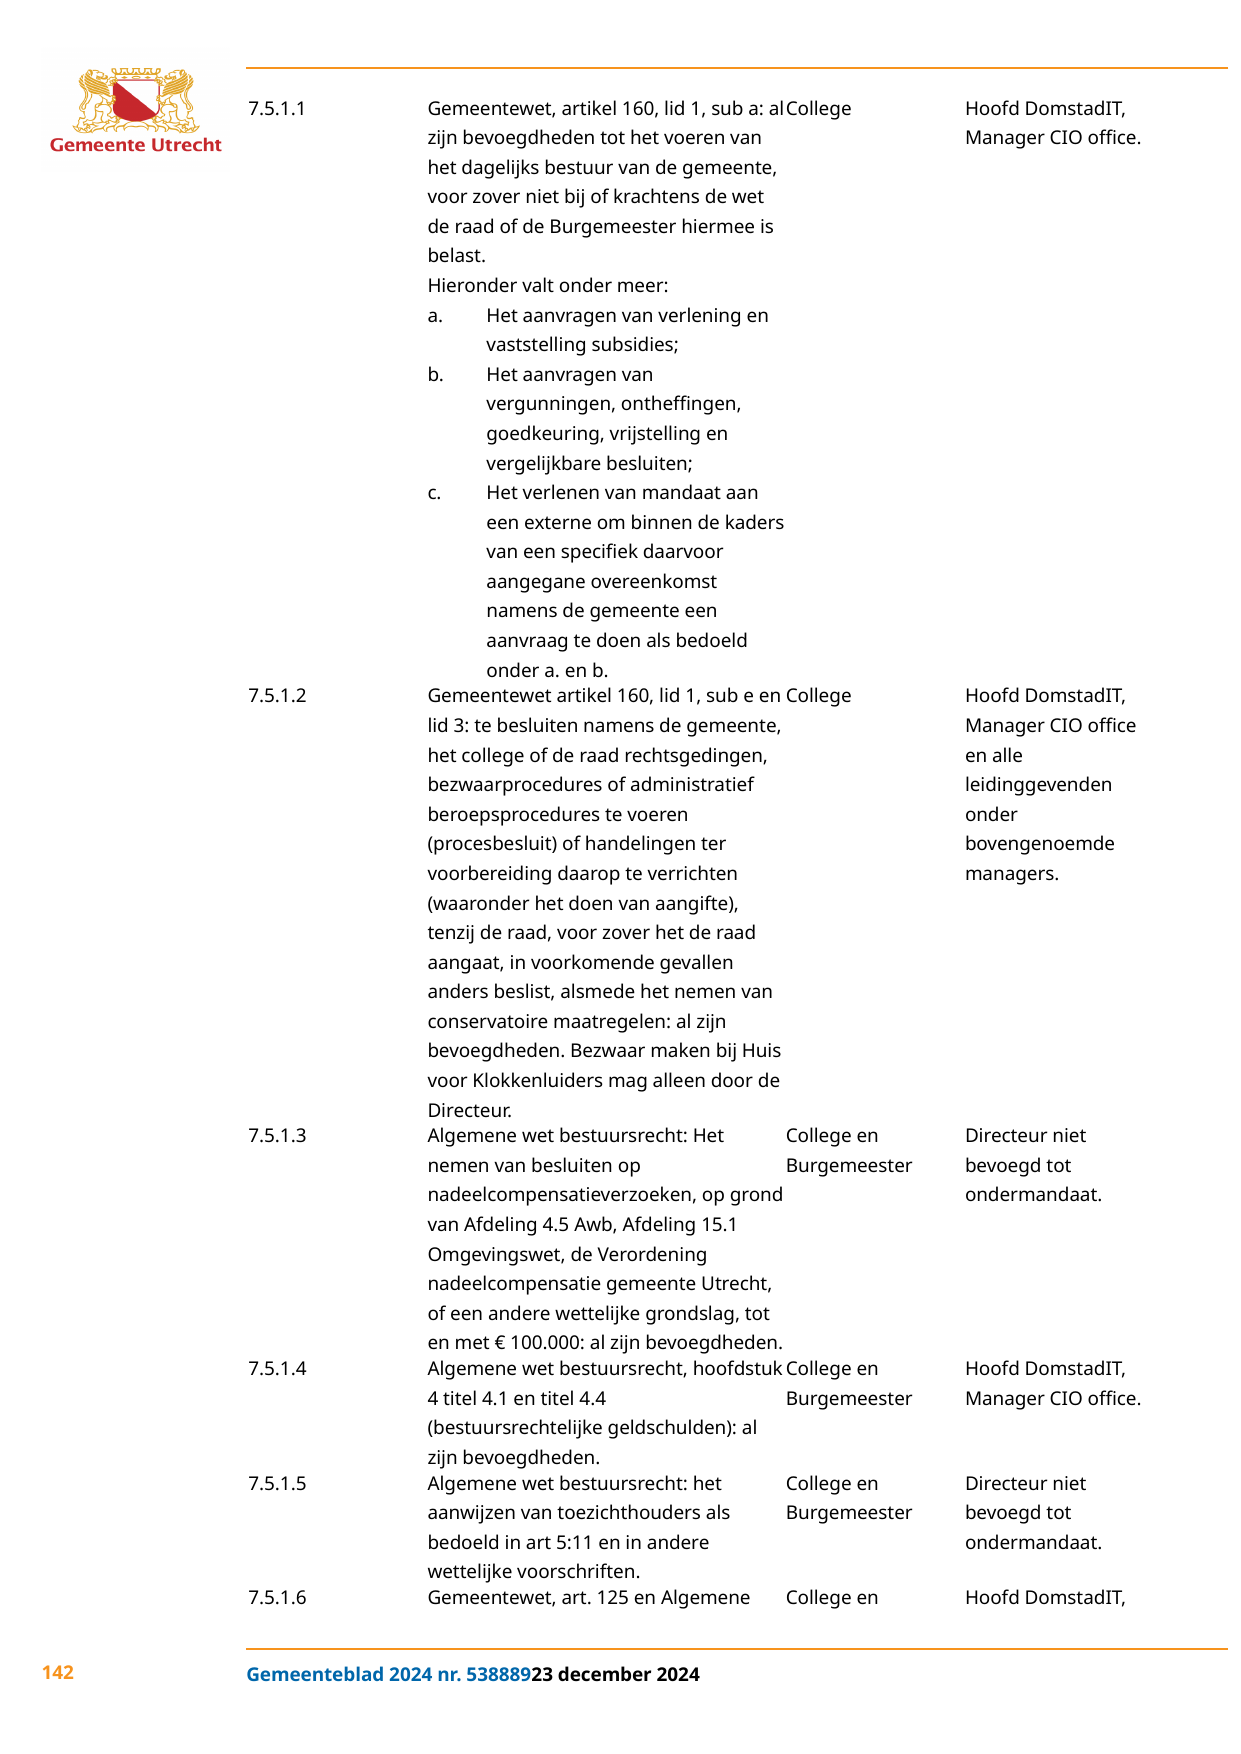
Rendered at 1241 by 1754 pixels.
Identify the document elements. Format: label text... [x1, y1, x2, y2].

picture [41, 47, 231, 172]
table_cell Hoofd DomstadIT, Manager CIO office en alle leidinggevenden onder bovengenoemde managers. [965, 683, 1152, 1122]
table_cell College [786, 95, 965, 683]
table_cell Gemeentewet, artikel 160, lid 1, sub a: al zijn bevoegdheden tot het voeren van het dagelijks bestuur van de gemeente, voor zover niet bij of krachtens de wet de raad of de Burgemeester hiermee is belast. Hieronder valt onder meer: Het aanvragen van verlening en vaststelling subsidies; Het aanvragen van vergunningen, ontheffingen, goedkeuring, vrijstelling en vergelijkbare besluiten; Het verlenen van mandaat aan een externe om binnen de kaders van een specifiek daarvoor aangegane overeenkomst namens de gemeente een aanvraag te doen als bedoeld onder a. en b. [427, 95, 786, 683]
table_cell Algemene wet bestuursrecht, hoofdstuk 4 titel 4.1 en titel 4.4 (bestuursrechtelijke geldschulden): al zijn bevoegdheden. [427, 1355, 786, 1470]
table_cell Directeur niet bevoegd tot ondermandaat. [965, 1123, 1152, 1355]
table_cell College en Burgemeester [786, 1470, 965, 1584]
table_cell College en Burgemeester [786, 1123, 965, 1355]
table_cell Algemene wet bestuursrecht: het aanwijzen van toezichthouders als bedoeld in art 5:11 en in andere wettelijke voorschriften. [427, 1470, 786, 1584]
table_cell 7.5.1.5 [248, 1470, 427, 1584]
table_cell 7.5.1.2 [248, 683, 427, 1122]
table_cell 7.5.1.4 [248, 1355, 427, 1470]
table_cell Hoofd DomstadIT, Manager CIO office. [965, 1355, 1152, 1470]
table_cell Gemeentewet, art. 125 en Algemene [427, 1584, 786, 1610]
table_cell Algemene wet bestuursrecht: Het nemen van besluiten op nadeelcompensatieverzoeken, op grond van Afdeling 4.5 Awb, Afdeling 15.1 Omgevingswet, de Verordening nadeelcompensatie gemeente Utrecht, of een andere wettelijke grondslag, tot en met € 100.000: al zijn bevoegdheden. [427, 1123, 786, 1355]
table_cell College en [786, 1584, 965, 1610]
table_cell 7.5.1.3 [248, 1123, 427, 1355]
table_cell 7.5.1.6 [248, 1584, 427, 1610]
table_cell Gemeentewet artikel 160, lid 1, sub e en lid 3: te besluiten namens de gemeente, het college of de raad rechtsgedingen, bezwaarprocedures of administratief beroepsprocedures te voeren (procesbesluit) of handelingen ter voorbereiding daarop te verrichten (waaronder het doen van aangifte), tenzij de raad, voor zover het de raad aangaat, in voorkomende gevallen anders beslist, alsmede het nemen van conservatoire maatregelen: al zijn bevoegdheden. Bezwaar maken bij Huis voor Klokkenluiders mag alleen door de Directeur. [427, 683, 786, 1122]
table_cell Directeur niet bevoegd tot ondermandaat. [965, 1470, 1152, 1584]
table_cell College en Burgemeester [786, 1355, 965, 1470]
table_cell College [786, 683, 965, 1122]
table_cell 7.5.1.1 [248, 95, 427, 683]
table_cell Hoofd DomstadIT, Manager CIO office. [965, 95, 1152, 683]
table_cell Hoofd DomstadIT, [965, 1584, 1152, 1610]
